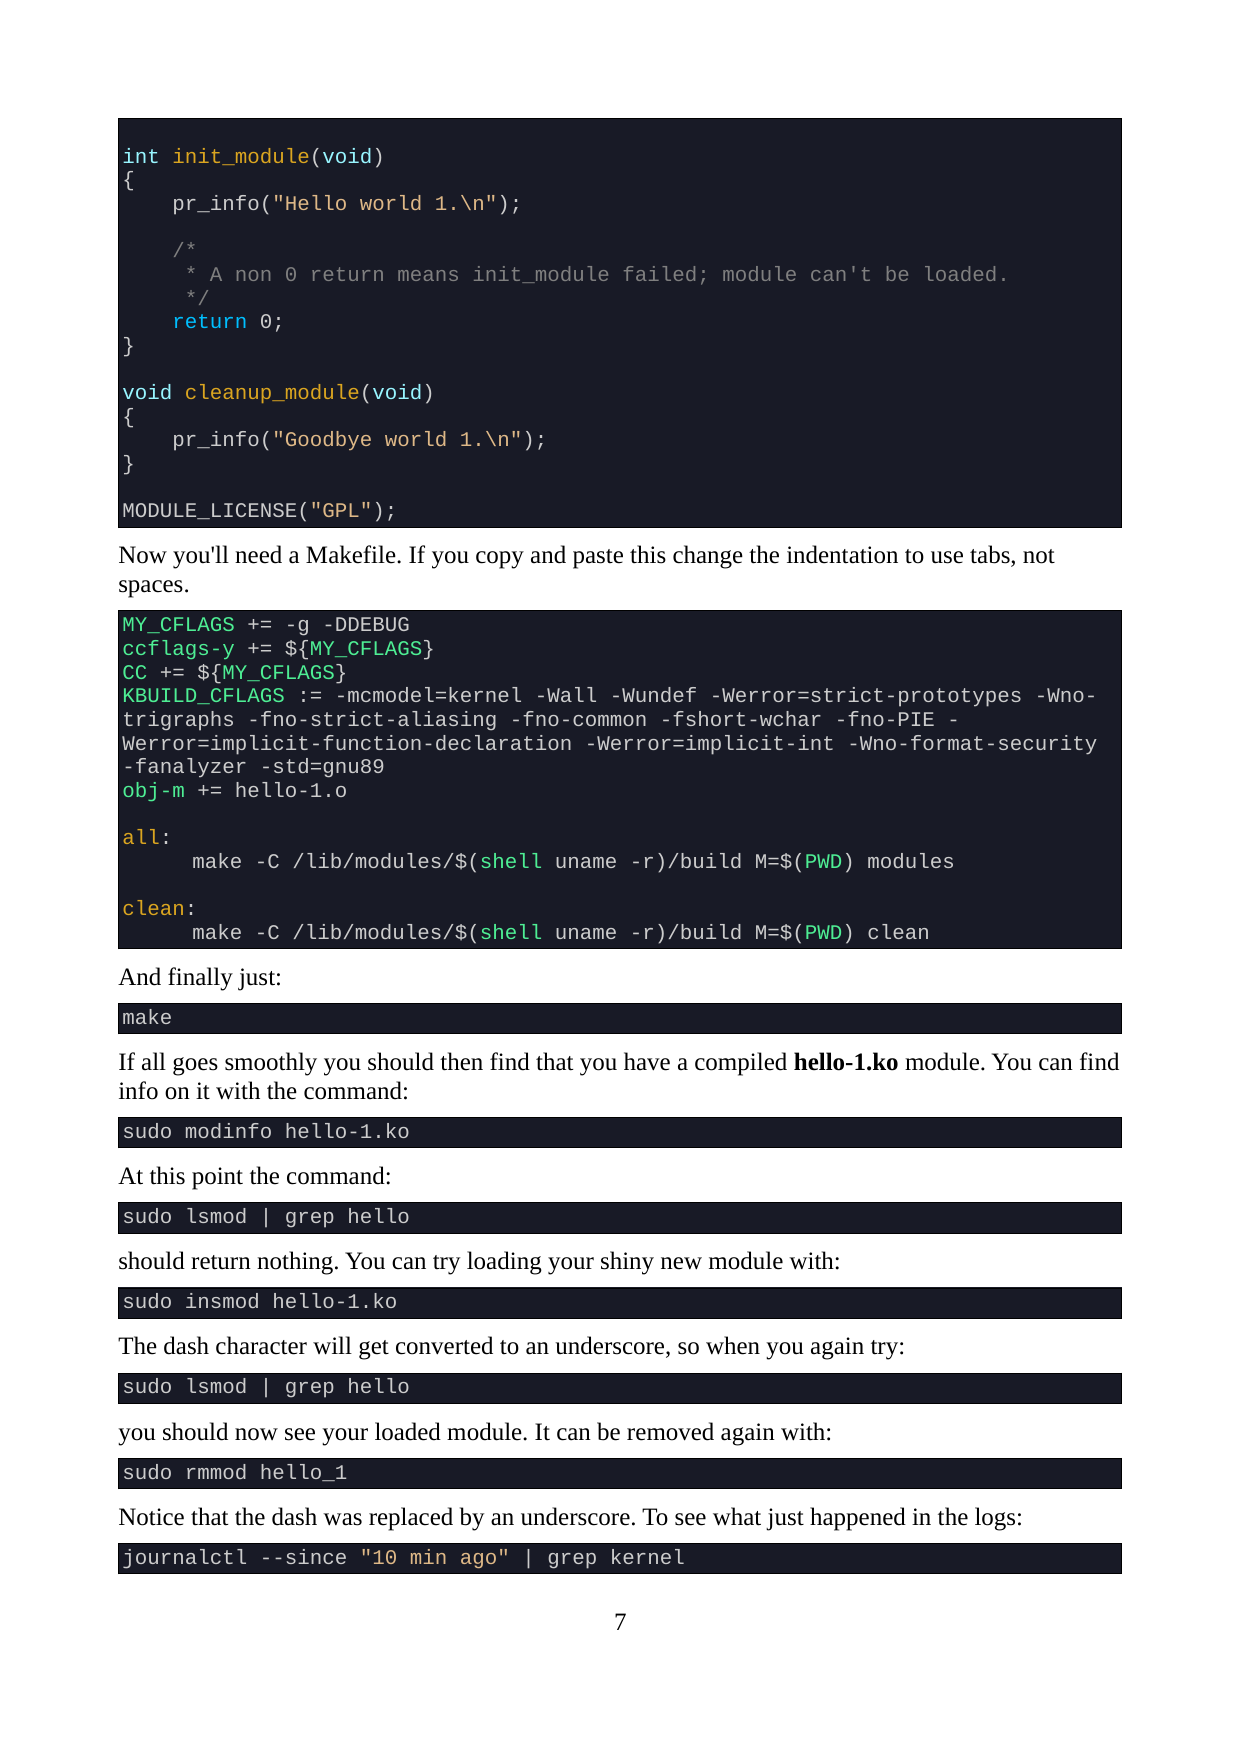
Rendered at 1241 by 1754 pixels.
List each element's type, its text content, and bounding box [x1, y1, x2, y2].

text At this point the command: [118, 1161, 1122, 1190]
text { [119, 165, 1121, 189]
text make -C /lib/modules/$(shell uname -r)/build M=$(PWD) modules [119, 847, 1121, 871]
text should return nothing. You can try loading your shiny new module with: [118, 1246, 1122, 1275]
text sudo lsmod | grep hello [119, 1374, 1121, 1403]
text Notice that the dash was replaced by an underscore. To see what just happened in the logs: [118, 1502, 1122, 1531]
text KBUILD_CFLAGS := -mcmodel=kernel -Wall -Wundef -Werror=strict-prototypes -Wno-trigraphs -fno-strict-aliasing -fno-common -fshort-wchar -fno-PIE -Werror=implicit-function-declaration -Werror=implicit-int -Wno-format-security -fanalyzer -std=gnu89 [119, 681, 1121, 776]
text you should now see your loaded module. It can be removed again with: [118, 1417, 1122, 1445]
text clean: [119, 894, 1121, 918]
text int init_module(void) [119, 142, 1121, 165]
text * A non 0 return means init_module failed; module can't be loaded. [119, 260, 1121, 284]
text /* [119, 236, 1121, 260]
text make -C /lib/modules/$(shell uname -r)/build M=$(PWD) clean [119, 918, 1121, 948]
text Now you'll need a Makefile. If you copy and paste this change the indentation to use tabs, not spaces. [118, 540, 1122, 598]
text } [119, 449, 1121, 473]
text sudo modinfo hello-1.ko [119, 1118, 1121, 1147]
text return 0; [119, 307, 1121, 331]
text sudo rmmod hello_1 [119, 1459, 1121, 1488]
text If all goes smoothly you should then find that you have a compiled hello-1.ko module. You can find info on it with the command: [118, 1047, 1122, 1104]
text sudo insmod hello-1.ko [119, 1289, 1121, 1318]
text { [119, 402, 1121, 426]
text MY_CFLAGS += -g -DDEBUG [119, 611, 1121, 634]
text */ [119, 284, 1121, 307]
text And finally just: [118, 962, 1122, 991]
text pr_info("Hello world 1.\n"); [119, 189, 1121, 213]
text CC += ${MY_CFLAGS} [119, 658, 1121, 681]
text pr_info("Goodbye world 1.\n"); [119, 426, 1121, 449]
text sudo lsmod | grep hello [119, 1203, 1121, 1233]
text } [119, 331, 1121, 354]
text make [119, 1004, 1121, 1033]
text void cleanup_module(void) [119, 378, 1121, 402]
text ccflags-y += ${MY_CFLAGS} [119, 634, 1121, 658]
text journalctl --since "10 min ago" | grep kernel [119, 1544, 1121, 1573]
text all: [119, 823, 1121, 847]
text obj-m += hello-1.o [119, 776, 1121, 799]
text The dash character will get converted to an underscore, so when you again try: [118, 1331, 1122, 1360]
text MODULE_LICENSE("GPL"); [119, 496, 1121, 527]
